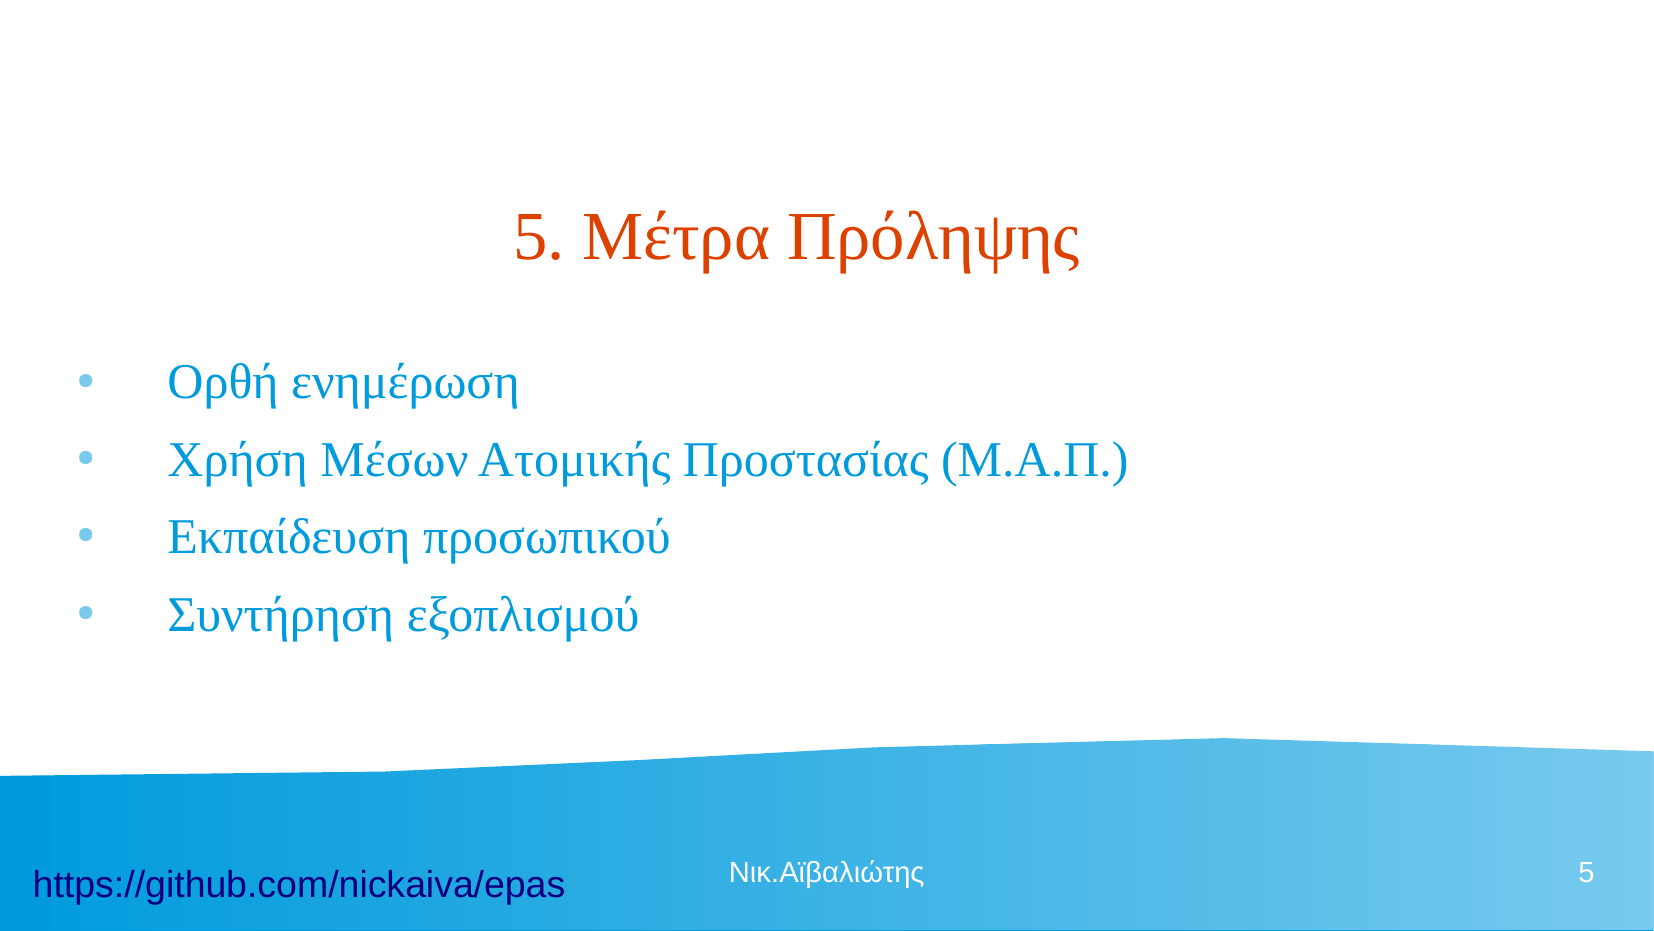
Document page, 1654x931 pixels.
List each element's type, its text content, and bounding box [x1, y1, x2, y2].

title 5. Μέτρα Πρόληψης [59, 147, 1536, 325]
list Ορθή ενημέρωση Χρήση Μέσων Ατομικής Προστασίας (Μ.Α.Π.) Εκπαίδευση προσωπικού Συντήρηση εξοπλισμού [59, 354, 1595, 709]
